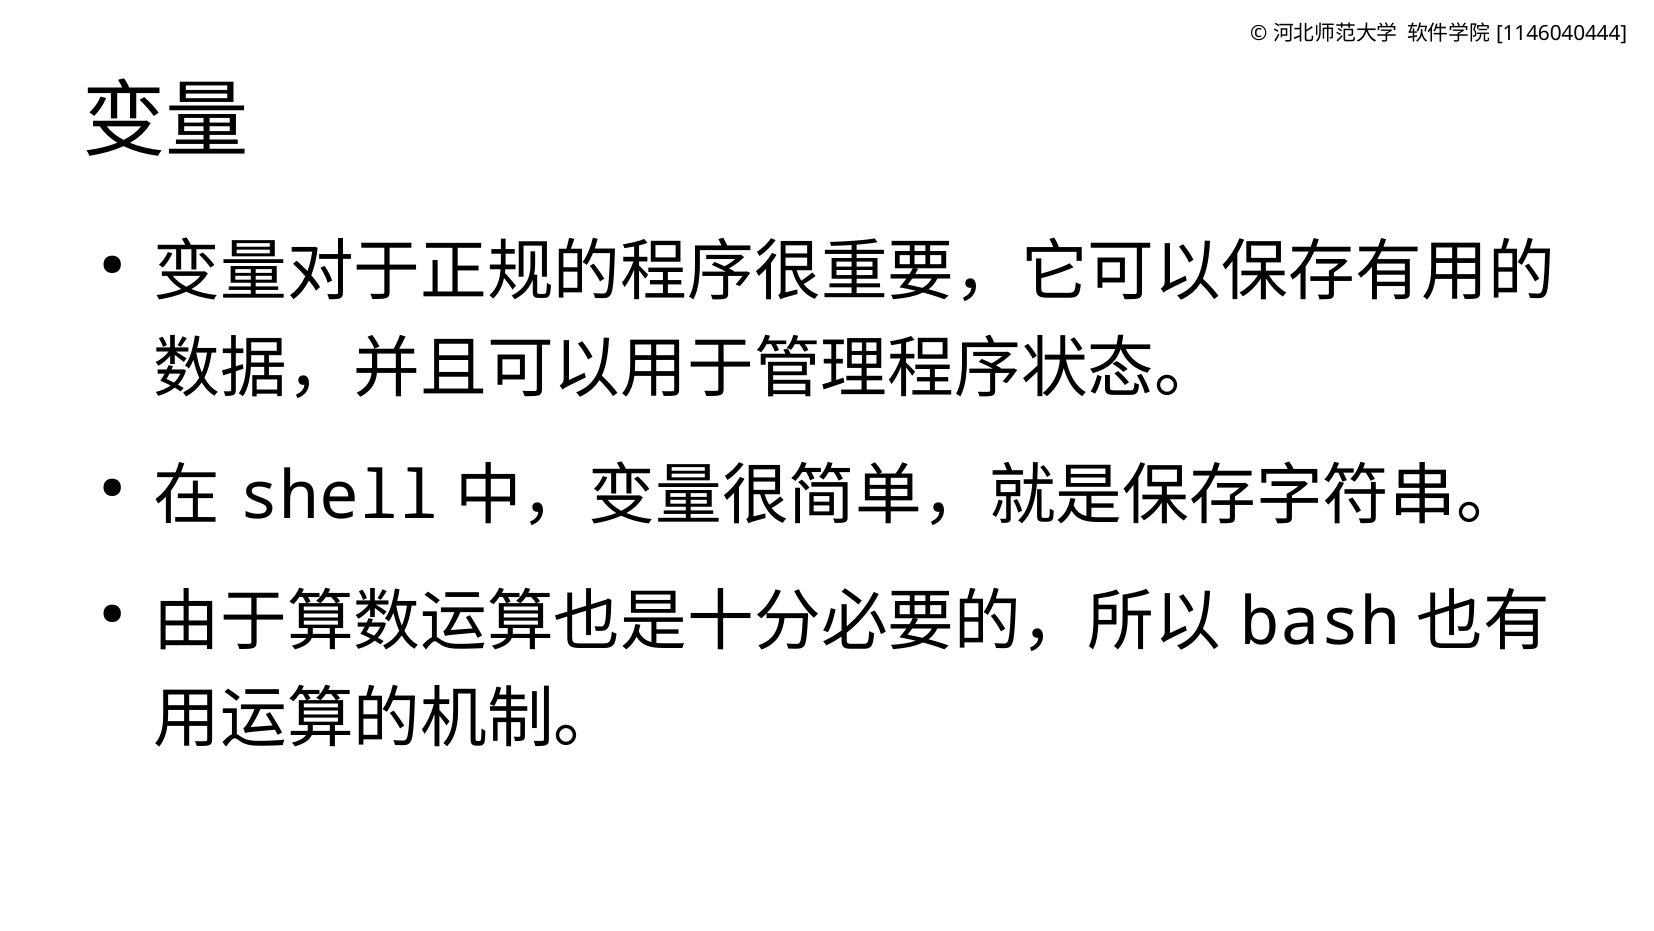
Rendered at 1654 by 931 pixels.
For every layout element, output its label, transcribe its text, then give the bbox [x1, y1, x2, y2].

title 变量 [82, 37, 1571, 189]
list 变量对于正规的程序很重要，它可以保存有用的数据，并且可以用于管理程序状态。 在shell中，变量很简单，就是保存字符串。 由于算数运算也是十分必要的，所以bash也有用运算的机制。 [82, 217, 1571, 804]
